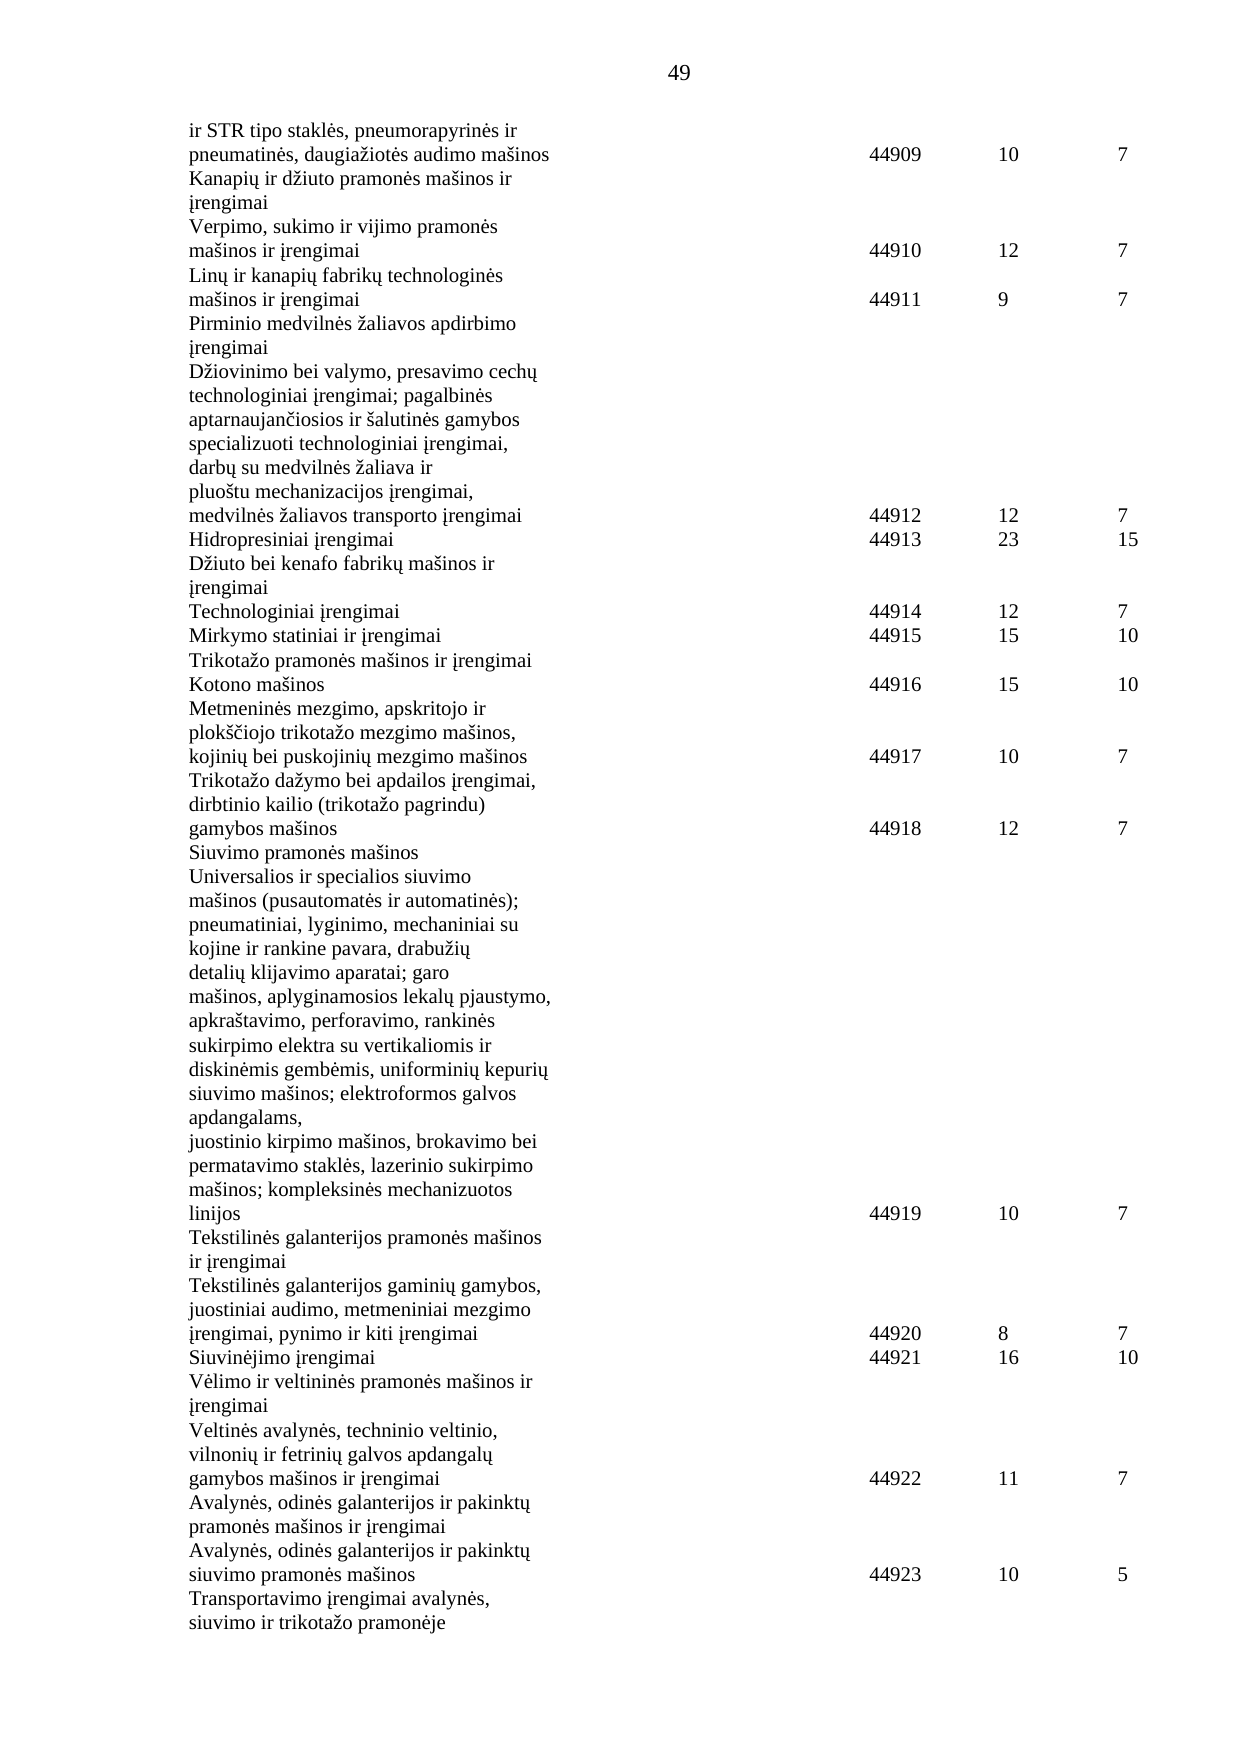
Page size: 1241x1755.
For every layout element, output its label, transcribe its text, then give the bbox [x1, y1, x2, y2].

table_cell [858, 383, 987, 407]
table_cell specializuoti technologiniai įrengimai, [177, 431, 858, 455]
table_cell [1106, 166, 1181, 190]
table_cell [858, 1081, 987, 1105]
table_cell sukirpimo elektra su vertikaliomis ir [177, 1033, 858, 1057]
table_cell [987, 479, 1106, 503]
table_cell [858, 431, 987, 455]
table_cell 5 [1106, 1562, 1181, 1586]
table_cell siuvimo mašinos; elektroformos galvos [177, 1081, 858, 1105]
table_cell [987, 1297, 1106, 1321]
table_cell 10 [1106, 624, 1181, 647]
table_cell Hidropresiniai įrengimai [177, 527, 858, 551]
table_cell [858, 1057, 987, 1081]
table_cell 7 [1106, 142, 1181, 166]
table_cell [1106, 1490, 1181, 1514]
table_cell 8 [987, 1321, 1106, 1345]
table_cell [1106, 960, 1181, 984]
table_cell [987, 960, 1106, 984]
table_cell 10 [987, 1201, 1106, 1225]
table_cell Kotono mašinos [177, 672, 858, 696]
table_cell [858, 1418, 987, 1442]
table_cell [1106, 551, 1181, 575]
table_cell Technologiniai įrengimai [177, 599, 858, 623]
table_cell 44916 [858, 672, 987, 696]
table_cell [858, 720, 987, 744]
table_cell 44920 [858, 1321, 987, 1345]
table_cell 44914 [858, 599, 987, 623]
table_cell [858, 166, 987, 190]
table_cell [858, 1538, 987, 1562]
table_cell [987, 190, 1106, 214]
table_cell [987, 1490, 1106, 1514]
table_cell [987, 1442, 1106, 1466]
table_cell [858, 1177, 987, 1201]
table_cell medvilnės žaliavos transporto įrengimai [177, 503, 858, 527]
table_cell 7 [1106, 239, 1181, 262]
table_cell [987, 936, 1106, 960]
table_cell pluoštu mechanizacijos įrengimai, [177, 479, 858, 503]
table_cell Siuvinėjimo įrengimai [177, 1345, 858, 1369]
table_cell 44912 [858, 503, 987, 527]
table_cell Kanapių ir džiuto pramonės mašinos ir [177, 166, 858, 190]
table_cell įrengimai, pynimo ir kiti įrengimai [177, 1321, 858, 1345]
table_cell [987, 792, 1106, 816]
table_cell 10 [1106, 672, 1181, 696]
table_cell [1106, 864, 1181, 888]
table_cell [858, 335, 987, 359]
table_cell Mirkymo statiniai ir įrengimai [177, 624, 858, 647]
table_cell [1106, 1105, 1181, 1129]
table_cell 15 [987, 624, 1106, 647]
table_cell [987, 864, 1106, 888]
table_cell [987, 720, 1106, 744]
table_cell [858, 888, 987, 912]
table_cell [987, 575, 1106, 599]
table_cell [858, 984, 987, 1008]
table_cell vilnonių ir fetrinių galvos apdangalų [177, 1442, 858, 1466]
table_cell [1106, 479, 1181, 503]
table_cell [858, 1586, 987, 1610]
table_cell 7 [1106, 744, 1181, 768]
table_cell [1106, 431, 1181, 455]
table_cell [987, 359, 1106, 383]
table_cell mašinos (pusautomatės ir automatinės); [177, 888, 858, 912]
table_cell 44915 [858, 624, 987, 647]
table_cell įrengimai [177, 190, 858, 214]
table_cell [858, 912, 987, 936]
table_cell apdangalams, [177, 1105, 858, 1129]
table_cell 12 [987, 599, 1106, 623]
table_cell ir įrengimai [177, 1249, 858, 1273]
table_cell [1106, 407, 1181, 431]
table_cell [858, 840, 987, 864]
table_cell [1106, 648, 1181, 672]
table_cell [1106, 936, 1181, 960]
table_cell [1106, 720, 1181, 744]
table_cell [1106, 768, 1181, 792]
table_cell [1106, 840, 1181, 864]
table_cell [1106, 118, 1181, 142]
table_cell 7 [1106, 816, 1181, 840]
table_cell pramonės mašinos ir įrengimai [177, 1514, 858, 1538]
table_cell [858, 551, 987, 575]
table_cell [858, 1514, 987, 1538]
table_cell 44909 [858, 142, 987, 166]
table_cell [1106, 383, 1181, 407]
table_cell 44913 [858, 527, 987, 551]
table_cell [858, 1369, 987, 1393]
table_cell pneumatiniai, lyginimo, mechaniniai su [177, 912, 858, 936]
table_cell siuvimo ir trikotažo pramonėje [177, 1610, 858, 1634]
table_cell siuvimo pramonės mašinos [177, 1562, 858, 1586]
table_cell [987, 1369, 1106, 1393]
table_cell [858, 960, 987, 984]
table_cell [1106, 1225, 1181, 1249]
table_cell [1106, 1297, 1181, 1321]
table_cell [1106, 1514, 1181, 1538]
table_cell mašinos; kompleksinės mechanizuotos [177, 1177, 858, 1201]
table_cell [1106, 792, 1181, 816]
table_cell Džiuto bei kenafo fabrikų mašinos ir [177, 551, 858, 575]
table_cell 12 [987, 816, 1106, 840]
table_cell [987, 1153, 1106, 1177]
table_cell [858, 1009, 987, 1032]
table_cell darbų su medvilnės žaliava ir [177, 455, 858, 479]
table_cell dirbtinio kailio (trikotažo pagrindu) [177, 792, 858, 816]
table_cell 23 [987, 527, 1106, 551]
table_cell [858, 1225, 987, 1249]
table_cell Tekstilinės galanterijos gaminių gamybos, [177, 1273, 858, 1297]
table_cell Verpimo, sukimo ir vijimo pramonės [177, 214, 858, 238]
table_cell [1106, 1009, 1181, 1032]
table_cell [858, 1105, 987, 1129]
table_cell technologiniai įrengimai; pagalbinės [177, 383, 858, 407]
table_cell 12 [987, 239, 1106, 262]
table_cell [987, 912, 1106, 936]
table_cell [1106, 1249, 1181, 1273]
table_cell [1106, 1369, 1181, 1393]
table_cell [987, 1418, 1106, 1442]
table_cell 7 [1106, 599, 1181, 623]
table_cell [1106, 311, 1181, 335]
table_cell [987, 1129, 1106, 1153]
table_cell diskinėmis gembėmis, uniforminių kepurių [177, 1057, 858, 1081]
table_cell Džiovinimo bei valymo, presavimo cechų [177, 359, 858, 383]
table_cell [987, 118, 1106, 142]
table_cell [987, 335, 1106, 359]
table_cell 44919 [858, 1201, 987, 1225]
table_cell [987, 1610, 1106, 1634]
table_cell [858, 311, 987, 335]
table_cell juostiniai audimo, metmeniniai mezgimo [177, 1297, 858, 1321]
table_cell pneumatinės, daugiažiotės audimo mašinos [177, 142, 858, 166]
table_cell [987, 648, 1106, 672]
table_cell [987, 311, 1106, 335]
table_cell [858, 792, 987, 816]
table_cell [858, 1297, 987, 1321]
table_cell [1106, 455, 1181, 479]
table_cell [987, 1033, 1106, 1057]
table_cell [858, 263, 987, 287]
table_cell [1106, 1129, 1181, 1153]
table_cell [858, 190, 987, 214]
table_cell [1106, 1418, 1181, 1442]
table_cell [987, 407, 1106, 431]
table_cell aptarnaujančiosios ir šalutinės gamybos [177, 407, 858, 431]
table_cell [987, 1177, 1106, 1201]
table_cell [858, 1129, 987, 1153]
table_cell Avalynės, odinės galanterijos ir pakinktų [177, 1490, 858, 1514]
table_cell gamybos mašinos [177, 816, 858, 840]
table_cell Veltinės avalynės, techninio veltinio, [177, 1418, 858, 1442]
table_cell detalių klijavimo aparatai; garo [177, 960, 858, 984]
table_cell [987, 1586, 1106, 1610]
table_cell [987, 214, 1106, 238]
table_cell 15 [987, 672, 1106, 696]
table_cell [858, 118, 987, 142]
table_cell 44917 [858, 744, 987, 768]
table_cell [1106, 984, 1181, 1008]
table_cell linijos [177, 1201, 858, 1225]
table_cell [858, 575, 987, 599]
table_cell Pirminio medvilnės žaliavos apdirbimo [177, 311, 858, 335]
table_cell 44911 [858, 287, 987, 311]
table_cell [858, 1273, 987, 1297]
table_cell [987, 1009, 1106, 1032]
table_cell [858, 359, 987, 383]
table_cell Linų ir kanapių fabrikų technologinės [177, 263, 858, 287]
table_cell 44923 [858, 1562, 987, 1586]
table_cell [858, 1394, 987, 1417]
table_cell [1106, 1153, 1181, 1177]
table_cell [1106, 1610, 1181, 1634]
table_cell Avalynės, odinės galanterijos ir pakinktų [177, 1538, 858, 1562]
table_cell [858, 1490, 987, 1514]
table_cell [1106, 696, 1181, 720]
table_cell [858, 1610, 987, 1634]
table_cell [1106, 575, 1181, 599]
table_cell [1106, 1586, 1181, 1610]
table_cell 10 [987, 744, 1106, 768]
table_cell 10 [1106, 1345, 1181, 1369]
table_cell 44918 [858, 816, 987, 840]
table_cell [858, 864, 987, 888]
table_cell 44910 [858, 239, 987, 262]
table_cell [987, 984, 1106, 1008]
table_cell [858, 407, 987, 431]
table_cell apkraštavimo, perforavimo, rankinės [177, 1009, 858, 1032]
table_cell [987, 431, 1106, 455]
table_cell [987, 1225, 1106, 1249]
table_cell 7 [1106, 287, 1181, 311]
table_cell [987, 1394, 1106, 1417]
table_cell [987, 888, 1106, 912]
table_cell [1106, 1057, 1181, 1081]
table_cell Trikotažo pramonės mašinos ir įrengimai [177, 648, 858, 672]
table_cell [1106, 335, 1181, 359]
table_cell 44921 [858, 1345, 987, 1369]
table_cell gamybos mašinos ir įrengimai [177, 1466, 858, 1490]
table_cell [987, 1057, 1106, 1081]
table_cell įrengimai [177, 335, 858, 359]
table_cell [1106, 1394, 1181, 1417]
table_cell [987, 1105, 1106, 1129]
table_cell Trikotažo dažymo bei apdailos įrengimai, [177, 768, 858, 792]
table_cell plokščiojo trikotažo mezgimo mašinos, [177, 720, 858, 744]
table_cell permatavimo staklės, lazerinio sukirpimo [177, 1153, 858, 1177]
table_cell 15 [1106, 527, 1181, 551]
table_cell [858, 1442, 987, 1466]
table_cell 7 [1106, 1466, 1181, 1490]
table_cell [987, 1538, 1106, 1562]
table_cell Transportavimo įrengimai avalynės, [177, 1586, 858, 1610]
table_cell 11 [987, 1466, 1106, 1490]
table_cell [987, 383, 1106, 407]
table_cell [1106, 1442, 1181, 1466]
table_cell [1106, 1033, 1181, 1057]
table_cell [858, 936, 987, 960]
table_cell [987, 1273, 1106, 1297]
table_cell kojine ir rankine pavara, drabužių [177, 936, 858, 960]
table_cell įrengimai [177, 575, 858, 599]
table_cell [1106, 1081, 1181, 1105]
table_cell mašinos ir įrengimai [177, 287, 858, 311]
table_cell Vėlimo ir veltininės pramonės mašinos ir [177, 1369, 858, 1393]
table_cell [858, 455, 987, 479]
table_cell mašinos, aplyginamosios lekalų pjaustymo, [177, 984, 858, 1008]
table_cell [987, 455, 1106, 479]
table_cell [987, 696, 1106, 720]
table_cell [858, 1249, 987, 1273]
table_cell kojinių bei puskojinių mezgimo mašinos [177, 744, 858, 768]
table_cell 9 [987, 287, 1106, 311]
table_cell [987, 1249, 1106, 1273]
table_cell 7 [1106, 1321, 1181, 1345]
table_cell įrengimai [177, 1394, 858, 1417]
table_cell 7 [1106, 1201, 1181, 1225]
table_cell [1106, 190, 1181, 214]
table_cell Metmeninės mezgimo, apskritojo ir [177, 696, 858, 720]
table_cell 12 [987, 503, 1106, 527]
table_cell [858, 768, 987, 792]
table_cell [1106, 214, 1181, 238]
table_cell [858, 648, 987, 672]
table_cell [987, 1081, 1106, 1105]
table_cell 10 [987, 142, 1106, 166]
table_cell ir STR tipo staklės, pneumorapyrinės ir [177, 118, 858, 142]
table_cell 10 [987, 1562, 1106, 1586]
table_cell [987, 166, 1106, 190]
table_cell [858, 214, 987, 238]
table_cell [1106, 1177, 1181, 1201]
table_cell Siuvimo pramonės mašinos [177, 840, 858, 864]
table_cell [1106, 263, 1181, 287]
table_cell [858, 479, 987, 503]
table_cell [1106, 1273, 1181, 1297]
table_cell [987, 840, 1106, 864]
table_cell mašinos ir įrengimai [177, 239, 858, 262]
table_cell [987, 1514, 1106, 1538]
table_cell 7 [1106, 503, 1181, 527]
table_cell Tekstilinės galanterijos pramonės mašinos [177, 1225, 858, 1249]
table_cell [987, 768, 1106, 792]
table_cell [1106, 912, 1181, 936]
table_cell [858, 1033, 987, 1057]
table_cell juostinio kirpimo mašinos, brokavimo bei [177, 1129, 858, 1153]
table_cell 16 [987, 1345, 1106, 1369]
table_cell [987, 551, 1106, 575]
table_cell [1106, 1538, 1181, 1562]
table_cell [987, 263, 1106, 287]
table_cell 44922 [858, 1466, 987, 1490]
table_cell [1106, 888, 1181, 912]
table_cell Universalios ir specialios siuvimo [177, 864, 858, 888]
table_cell [1106, 359, 1181, 383]
table_cell [858, 696, 987, 720]
table_cell [858, 1153, 987, 1177]
